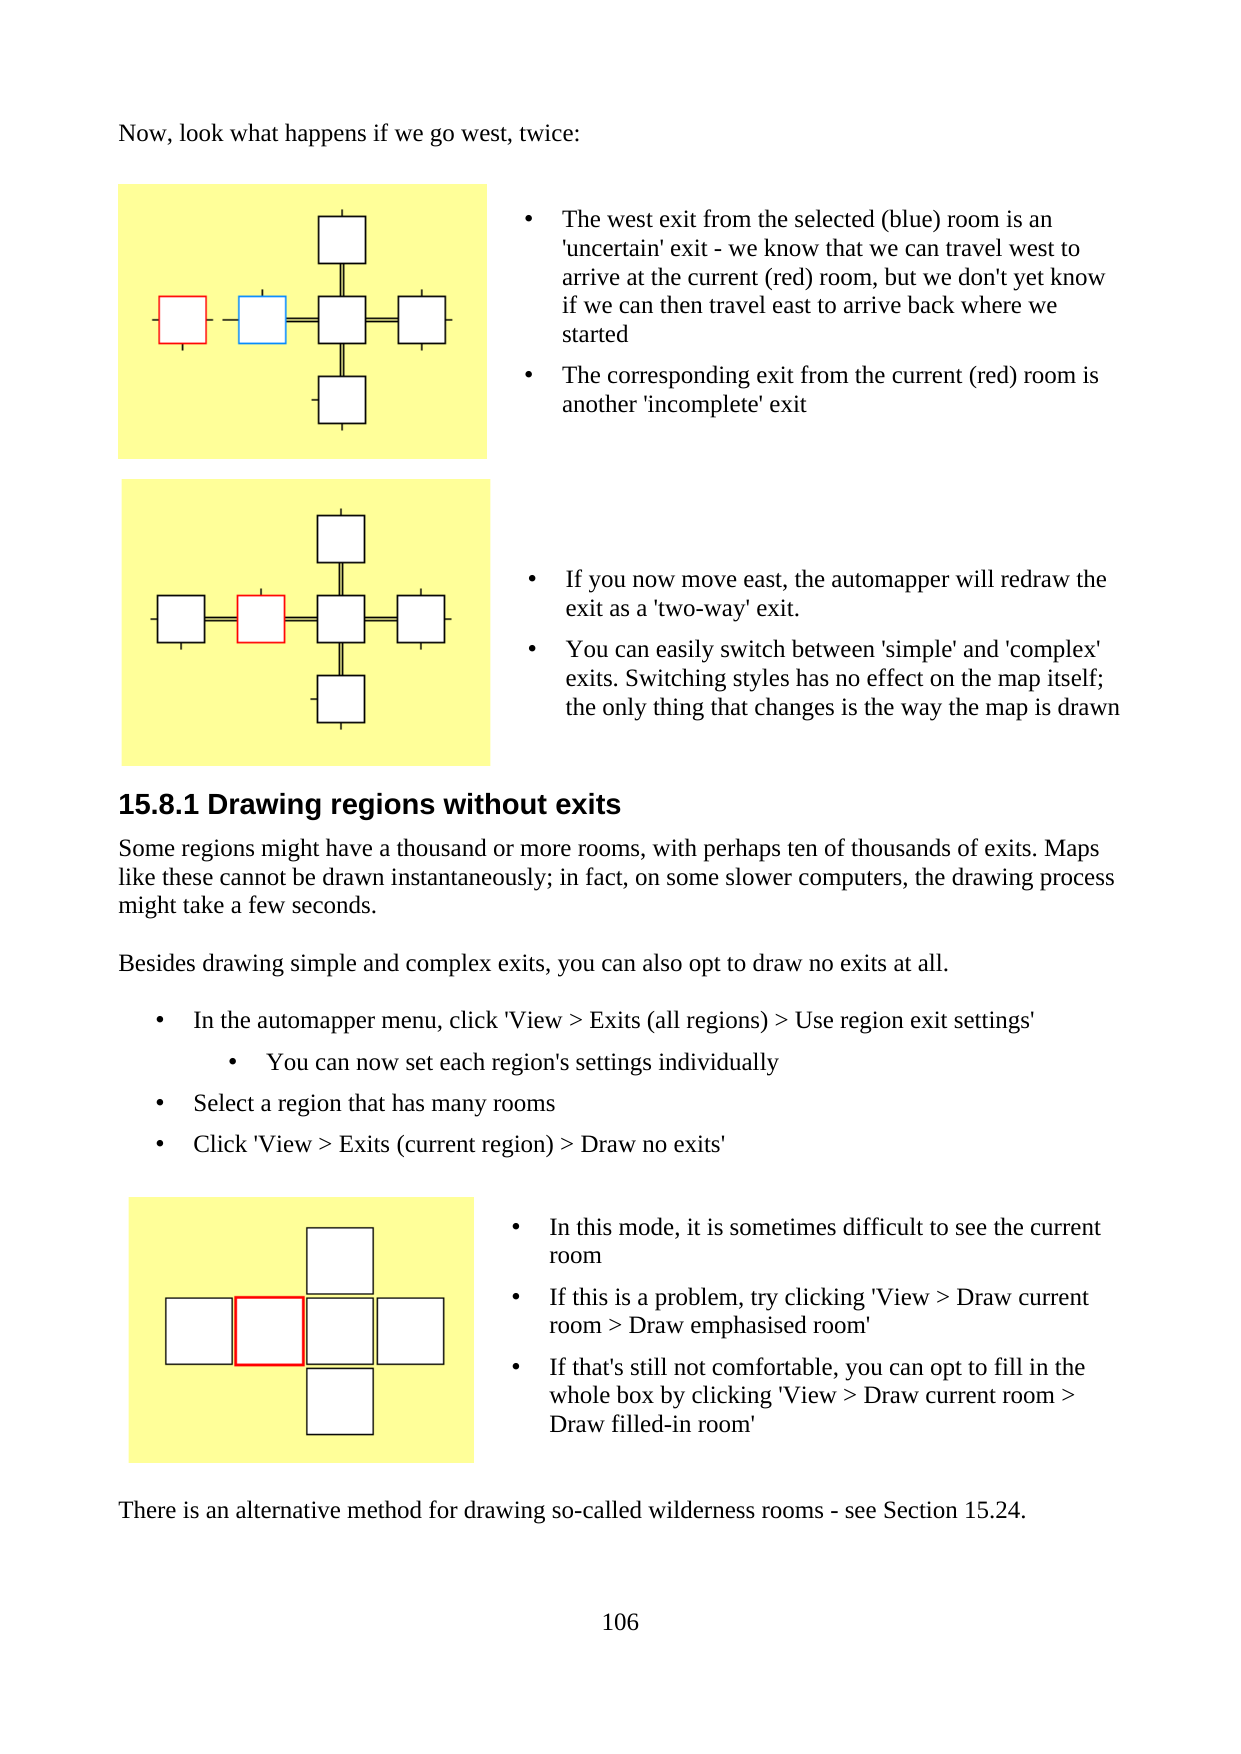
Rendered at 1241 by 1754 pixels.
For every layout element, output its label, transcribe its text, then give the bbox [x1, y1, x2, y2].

text Some regions might have a thousand or more rooms, with perhaps ten of thousands of exits. Maps like these cannot be drawn instantaneously; in fact, on some slower computers, the drawing process might take a few seconds. [118, 833, 1122, 919]
subtitle 15.8.1 Drawing regions without exits [118, 787, 1122, 820]
text Now, look what happens if we go west, twice: [118, 118, 1122, 147]
picture [128, 1197, 474, 1463]
list If this is a problem, try clicking 'View > Draw current room > Draw emphasised room' [474, 1282, 1122, 1339]
text Besides drawing simple and complex exits, you can also opt to draw no exits at all. [118, 948, 1122, 977]
list If that's still not comfortable, you can opt to fill in the whole box by clicking 'View > Draw current room > Draw filled-in room' [474, 1352, 1122, 1438]
list Click 'View > Exits (current region) > Draw no exits' [156, 1129, 1122, 1158]
list Select a region that has many rooms [156, 1088, 1122, 1117]
list In this mode, it is sometimes difficult to see the current room [474, 1212, 1122, 1269]
list The corresponding exit from the current (red) room is another 'incomplete' exit [487, 361, 1122, 418]
list In the automapper menu, click 'View > Exits (all regions) > Use region exit settings' [156, 1005, 1122, 1034]
picture [118, 184, 487, 459]
list You can now set each region's settings individually [228, 1047, 1122, 1075]
picture [121, 479, 491, 766]
list The west exit from the selected (blue) room is an 'uncertain' exit - we know that we can travel west to arrive at the current (red) room, but we don't yet know if we can then travel east to arrive back where we started [487, 204, 1122, 348]
text There is an alternative method for drawing so-called wilderness rooms - see Section 15.24. [118, 1495, 1122, 1524]
list If you now move east, the automapper will redraw the exit as a 'two-way' exit. [491, 564, 1122, 622]
list You can easily switch between 'simple' and 'complex' exits. Switching styles has no effect on the map itself; the only thing that changes is the way the map is drawn [491, 634, 1122, 721]
